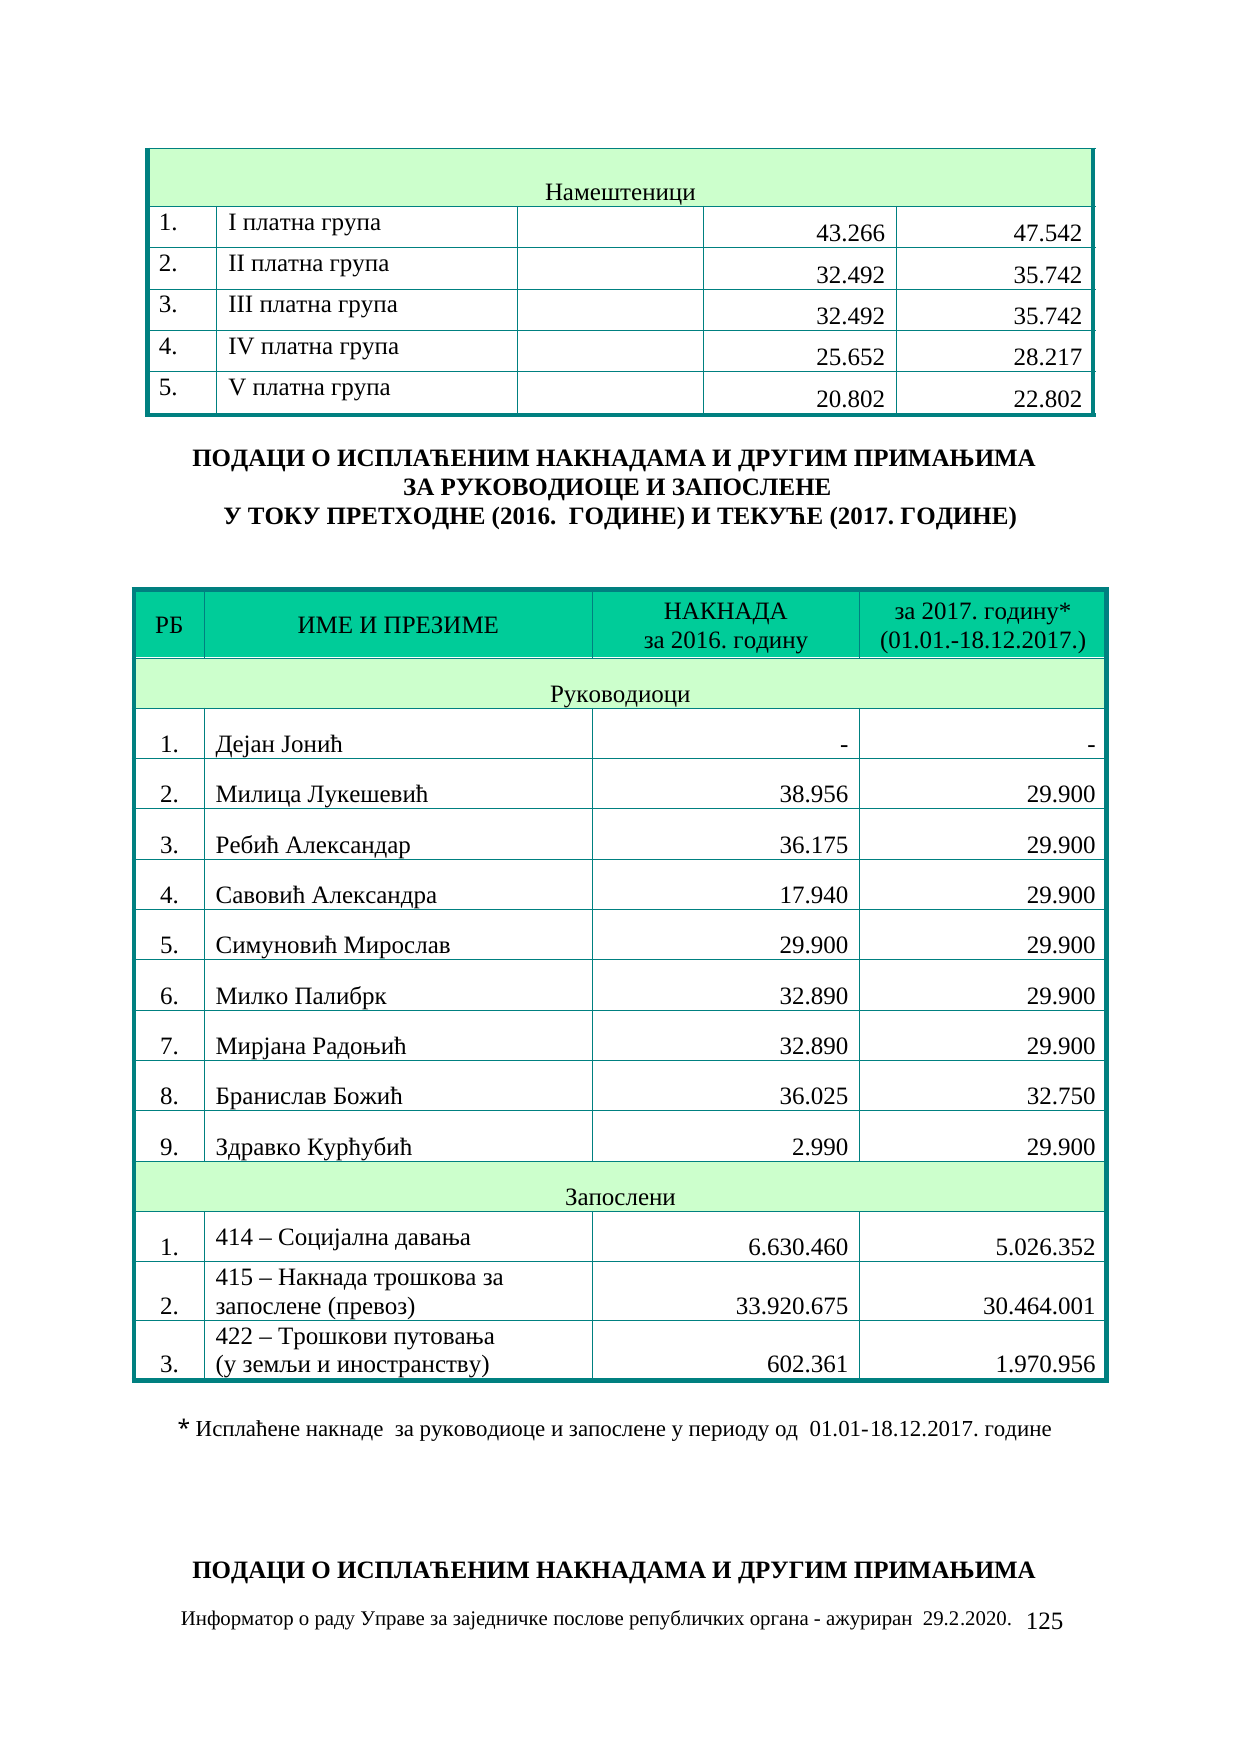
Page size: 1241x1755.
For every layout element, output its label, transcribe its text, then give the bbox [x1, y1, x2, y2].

table_cell IV платна група [217, 331, 517, 371]
table_cell 29.900 [860, 1011, 1104, 1060]
table_cell 29.900 [593, 910, 859, 959]
table_cell 5. [150, 372, 216, 412]
table_cell 32.750 [860, 1061, 1104, 1110]
table_cell 28.217 [897, 331, 1091, 371]
table_cell 36.175 [593, 809, 859, 859]
table_cell 415 – Накнада трошкова за запослене (превоз) [205, 1262, 592, 1320]
table_cell V платна група [217, 372, 517, 412]
table_cell I платна група [217, 207, 517, 247]
table_cell Запослени [136, 1162, 1104, 1211]
table_cell 6. [136, 960, 204, 1009]
table_header НАКНАДА за 2016. годину [593, 592, 859, 657]
table_cell 43.266 [704, 207, 896, 247]
table_cell 414 – Социјална давања [205, 1212, 592, 1261]
table_cell 32.890 [593, 1011, 859, 1060]
table_cell 1. [136, 709, 204, 758]
table_cell 20.802 [704, 372, 896, 412]
text ПОДАЦИ О ИСПЛАЋЕНИМ НАКНАДАМА И ДРУГИМ ПРИМАЊИМА [177, 443, 1063, 472]
table_cell Мирјана Радоњић [205, 1011, 592, 1060]
table_cell 25.652 [704, 331, 896, 371]
text ЗА РУКОВОДИОЦЕ И ЗАПОСЛЕНЕ [177, 472, 1063, 501]
table_cell 29.900 [860, 1111, 1104, 1161]
table_cell [518, 331, 703, 371]
table_cell - [860, 709, 1104, 758]
table_cell Дејан Јонић [205, 709, 592, 758]
text ПОДАЦИ О ИСПЛАЋЕНИМ НАКНАДАМА И ДРУГИМ ПРИМАЊИМА [177, 1556, 1063, 1584]
table_cell 2.990 [593, 1111, 859, 1161]
table_cell 33.920.675 [593, 1262, 859, 1320]
table_cell 1.970.956 [860, 1321, 1104, 1378]
table_cell 29.900 [860, 910, 1104, 959]
table_cell 3. [136, 809, 204, 859]
table_cell 36.025 [593, 1061, 859, 1110]
table_cell - [593, 709, 859, 758]
table_cell 47.542 [897, 207, 1091, 247]
table_cell III платна група [217, 290, 517, 330]
table_cell 17.940 [593, 860, 859, 909]
table_cell 22.802 [897, 372, 1091, 412]
table_cell 38.956 [593, 759, 859, 808]
table_cell 35.742 [897, 248, 1091, 288]
table_cell 8. [136, 1061, 204, 1110]
table_header ИМЕ И ПРЕЗИМЕ [205, 592, 592, 657]
table_cell Здравко Курћубић [205, 1111, 592, 1161]
table_cell 7. [136, 1011, 204, 1060]
table_cell [518, 207, 703, 247]
table_cell 29.900 [860, 759, 1104, 808]
table_cell 5. [136, 910, 204, 959]
table_cell 1. [150, 207, 216, 247]
text * Исплаћене накнаде за руководиоце и запослене у периоду од 01.01-18.12.2017. године [177, 1412, 1063, 1443]
table_cell 2. [136, 759, 204, 808]
text У ТОКУ ПРЕТХОДНЕ (2016. ГОДИНЕ) И ТЕКУЋЕ (2017. ГОДИНЕ) [177, 501, 1063, 530]
table_cell Руководиоци [136, 659, 1104, 708]
table_cell 422 – Трошкови путовања (у земљи и иностранству) [205, 1321, 592, 1378]
table_header РБ [136, 592, 204, 657]
table_cell 2. [150, 248, 216, 288]
table_cell II платна група [217, 248, 517, 288]
table_cell 29.900 [860, 960, 1104, 1009]
table_cell 3. [150, 290, 216, 330]
table_cell 30.464.001 [860, 1262, 1104, 1320]
table_cell 2. [136, 1262, 204, 1320]
table_cell 4. [136, 860, 204, 909]
table_cell Бранислав Божић [205, 1061, 592, 1110]
table_cell 5.026.352 [860, 1212, 1104, 1261]
table_cell 4. [150, 331, 216, 371]
table_cell 32.890 [593, 960, 859, 1009]
table_cell 602.361 [593, 1321, 859, 1378]
table_header за 2017. годину* (01.01.-18.12.2017.) [860, 592, 1104, 657]
table_cell 29.900 [860, 860, 1104, 909]
table_cell 1. [136, 1212, 204, 1261]
table_cell [518, 372, 703, 412]
table_cell [518, 248, 703, 288]
table_cell 6.630.460 [593, 1212, 859, 1261]
table_cell [518, 290, 703, 330]
table_cell Милица Лукешевић [205, 759, 592, 808]
table_cell 32.492 [704, 290, 896, 330]
table_cell Милко Палибрк [205, 960, 592, 1009]
table_cell Симуновић Мирослав [205, 910, 592, 959]
table_cell 35.742 [897, 290, 1091, 330]
table_cell 3. [136, 1321, 204, 1378]
table_cell 32.492 [704, 248, 896, 288]
table_cell 29.900 [860, 809, 1104, 859]
table_cell Ребић Александар [205, 809, 592, 859]
table_cell 9. [136, 1111, 204, 1161]
table_cell Намештеници [150, 149, 1091, 206]
table_cell Савовић Александра [205, 860, 592, 909]
